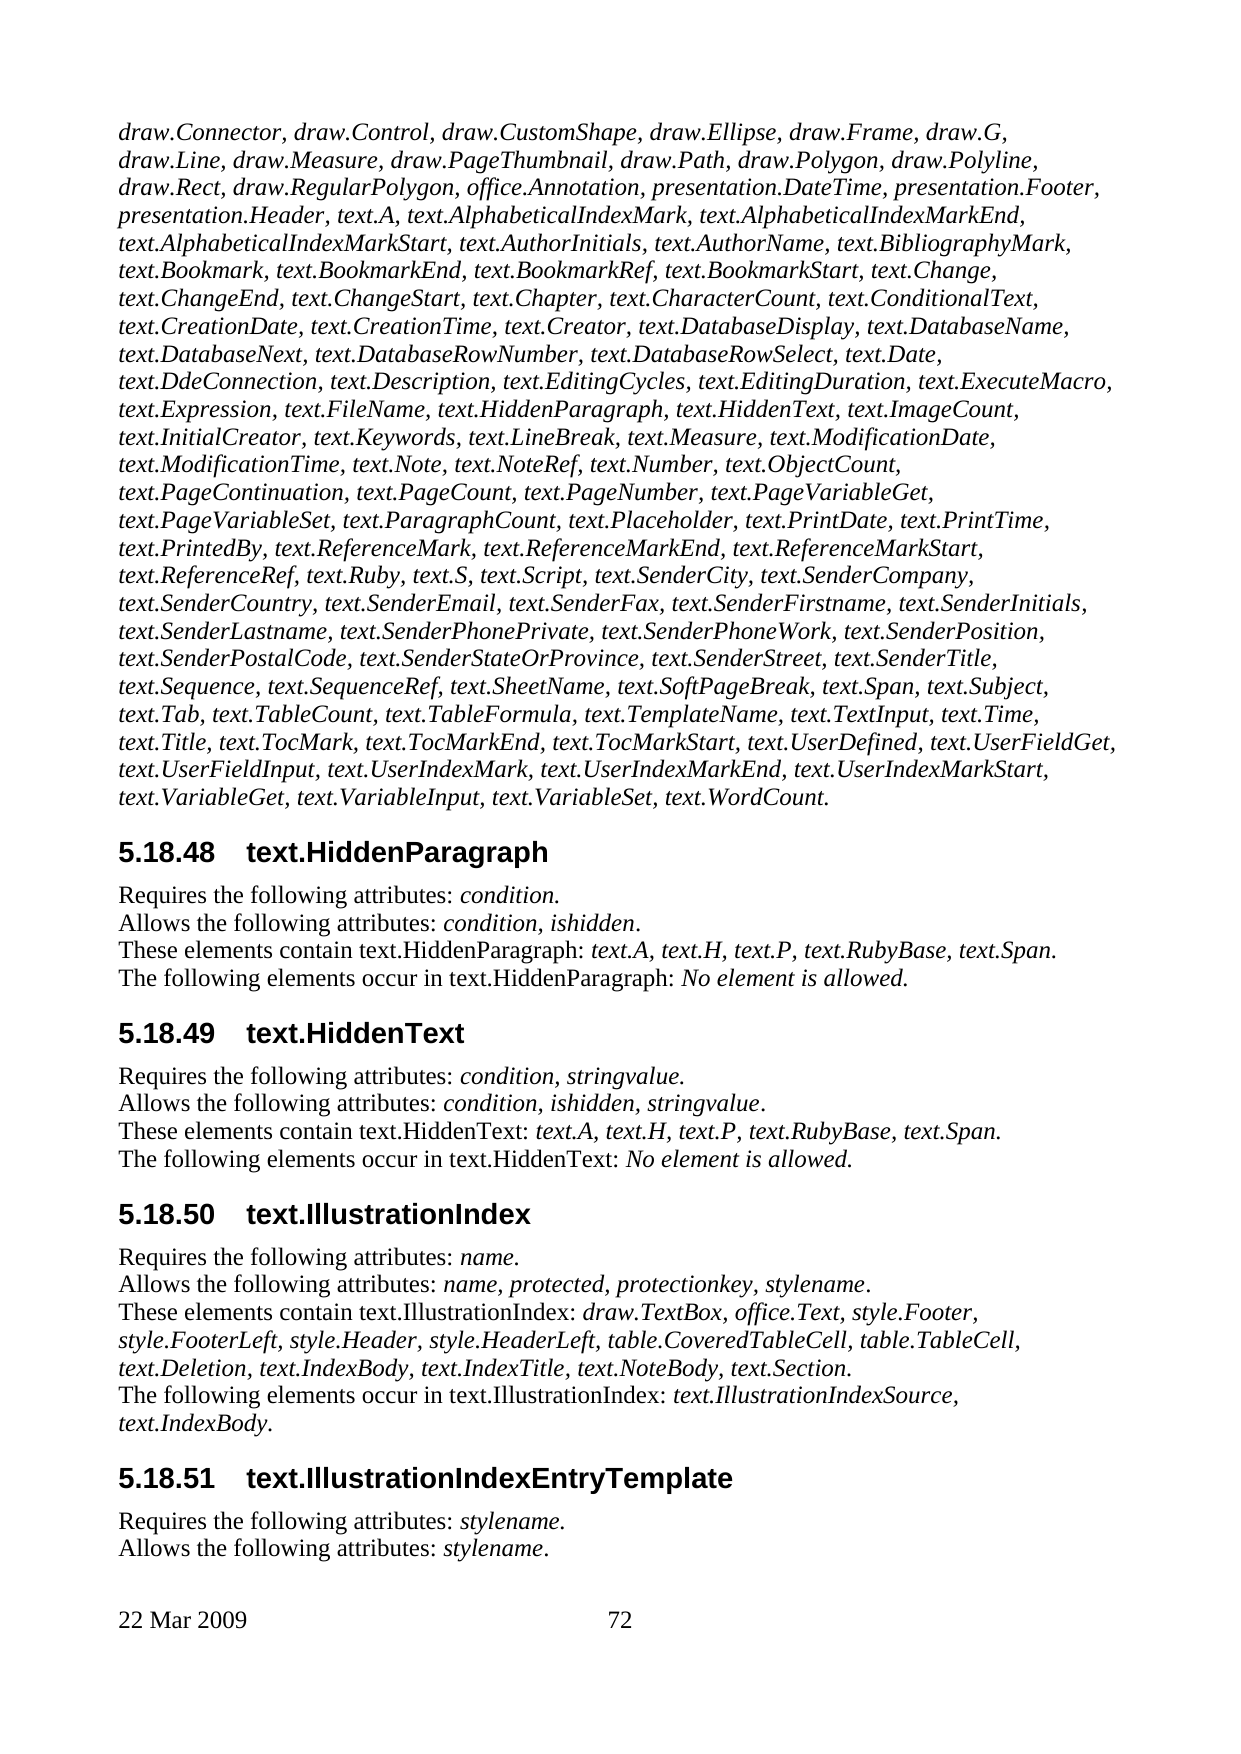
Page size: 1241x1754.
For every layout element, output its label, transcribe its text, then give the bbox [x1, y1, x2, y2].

text The following elements occur in text.HiddenText: No element is allowed. [118, 1145, 1122, 1173]
text Requires the following attributes: condition. [118, 881, 1122, 909]
text Allows the following attributes: name, protected, protectionkey, stylename. [118, 1271, 1122, 1298]
subtitle text.HiddenParagraph [118, 836, 1122, 868]
text Allows the following attributes: stylename. [118, 1534, 1122, 1562]
text These elements contain text.HiddenText: text.A, text.H, text.P, text.RubyBase, text.Span. [118, 1117, 1122, 1145]
text draw.Connector, draw.Control, draw.CustomShape, draw.Ellipse, draw.Frame, draw.G, draw.Line, draw.Measure, draw.PageThumbnail, draw.Path, draw.Polygon, draw.Polyline, draw.Rect, draw.RegularPolygon, office.Annotation, presentation.DateTime, presentation.Footer, presentation.Header, text.A, text.AlphabeticalIndexMark, text.AlphabeticalIndexMarkEnd, text.AlphabeticalIndexMarkStart, text.AuthorInitials, text.AuthorName, text.BibliographyMark, text.Bookmark, text.BookmarkEnd, text.BookmarkRef, text.BookmarkStart, text.Change, text.ChangeEnd, text.ChangeStart, text.Chapter, text.CharacterCount, text.ConditionalText, text.CreationDate, text.CreationTime, text.Creator, text.DatabaseDisplay, text.DatabaseName, text.DatabaseNext, text.DatabaseRowNumber, text.DatabaseRowSelect, text.Date, text.DdeConnection, text.Description, text.EditingCycles, text.EditingDuration, text.ExecuteMacro, text.Expression, text.FileName, text.HiddenParagraph, text.HiddenText, text.ImageCount, text.InitialCreator, text.Keywords, text.LineBreak, text.Measure, text.ModificationDate, text.ModificationTime, text.Note, text.NoteRef, text.Number, text.ObjectCount, text.PageContinuation, text.PageCount, text.PageNumber, text.PageVariableGet, text.PageVariableSet, text.ParagraphCount, text.Placeholder, text.PrintDate, text.PrintTime, text.PrintedBy, text.ReferenceMark, text.ReferenceMarkEnd, text.ReferenceMarkStart, text.ReferenceRef, text.Ruby, text.S, text.Script, text.SenderCity, text.SenderCompany, text.SenderCountry, text.SenderEmail, text.SenderFax, text.SenderFirstname, text.SenderInitials, text.SenderLastname, text.SenderPhonePrivate, text.SenderPhoneWork, text.SenderPosition, text.SenderPostalCode, text.SenderStateOrProvince, text.SenderStreet, text.SenderTitle, text.Sequence, text.SequenceRef, text.SheetName, text.SoftPageBreak, text.Span, text.Subject, text.Tab, text.TableCount, text.TableFormula, text.TemplateName, text.TextInput, text.Time, text.Title, text.TocMark, text.TocMarkEnd, text.TocMarkStart, text.UserDefined, text.UserFieldGet, text.UserFieldInput, text.UserIndexMark, text.UserIndexMarkEnd, text.UserIndexMarkStart, text.VariableGet, text.VariableInput, text.VariableSet, text.WordCount. [118, 118, 1122, 811]
text These elements contain text.IllustrationIndex: draw.TextBox, office.Text, style.Footer, style.FooterLeft, style.Header, style.HeaderLeft, table.CoveredTableCell, table.TableCell, text.Deletion, text.IndexBody, text.IndexTitle, text.NoteBody, text.Section. [118, 1298, 1122, 1381]
subtitle text.HiddenText [118, 1017, 1122, 1049]
subtitle text.IllustrationIndexEntryTemplate [118, 1462, 1122, 1494]
text These elements contain text.HiddenParagraph: text.A, text.H, text.P, text.RubyBase, text.Span. [118, 936, 1122, 964]
text The following elements occur in text.IllustrationIndex: text.IllustrationIndexSource, text.IndexBody. [118, 1381, 1122, 1437]
text Requires the following attributes: stylename. [118, 1507, 1122, 1534]
text Allows the following attributes: condition, ishidden. [118, 909, 1122, 936]
text Requires the following attributes: name. [118, 1243, 1122, 1271]
text The following elements occur in text.HiddenParagraph: No element is allowed. [118, 964, 1122, 992]
text Requires the following attributes: condition, stringvalue. [118, 1062, 1122, 1089]
subtitle text.IllustrationIndex [118, 1198, 1122, 1230]
text Allows the following attributes: condition, ishidden, stringvalue. [118, 1089, 1122, 1117]
